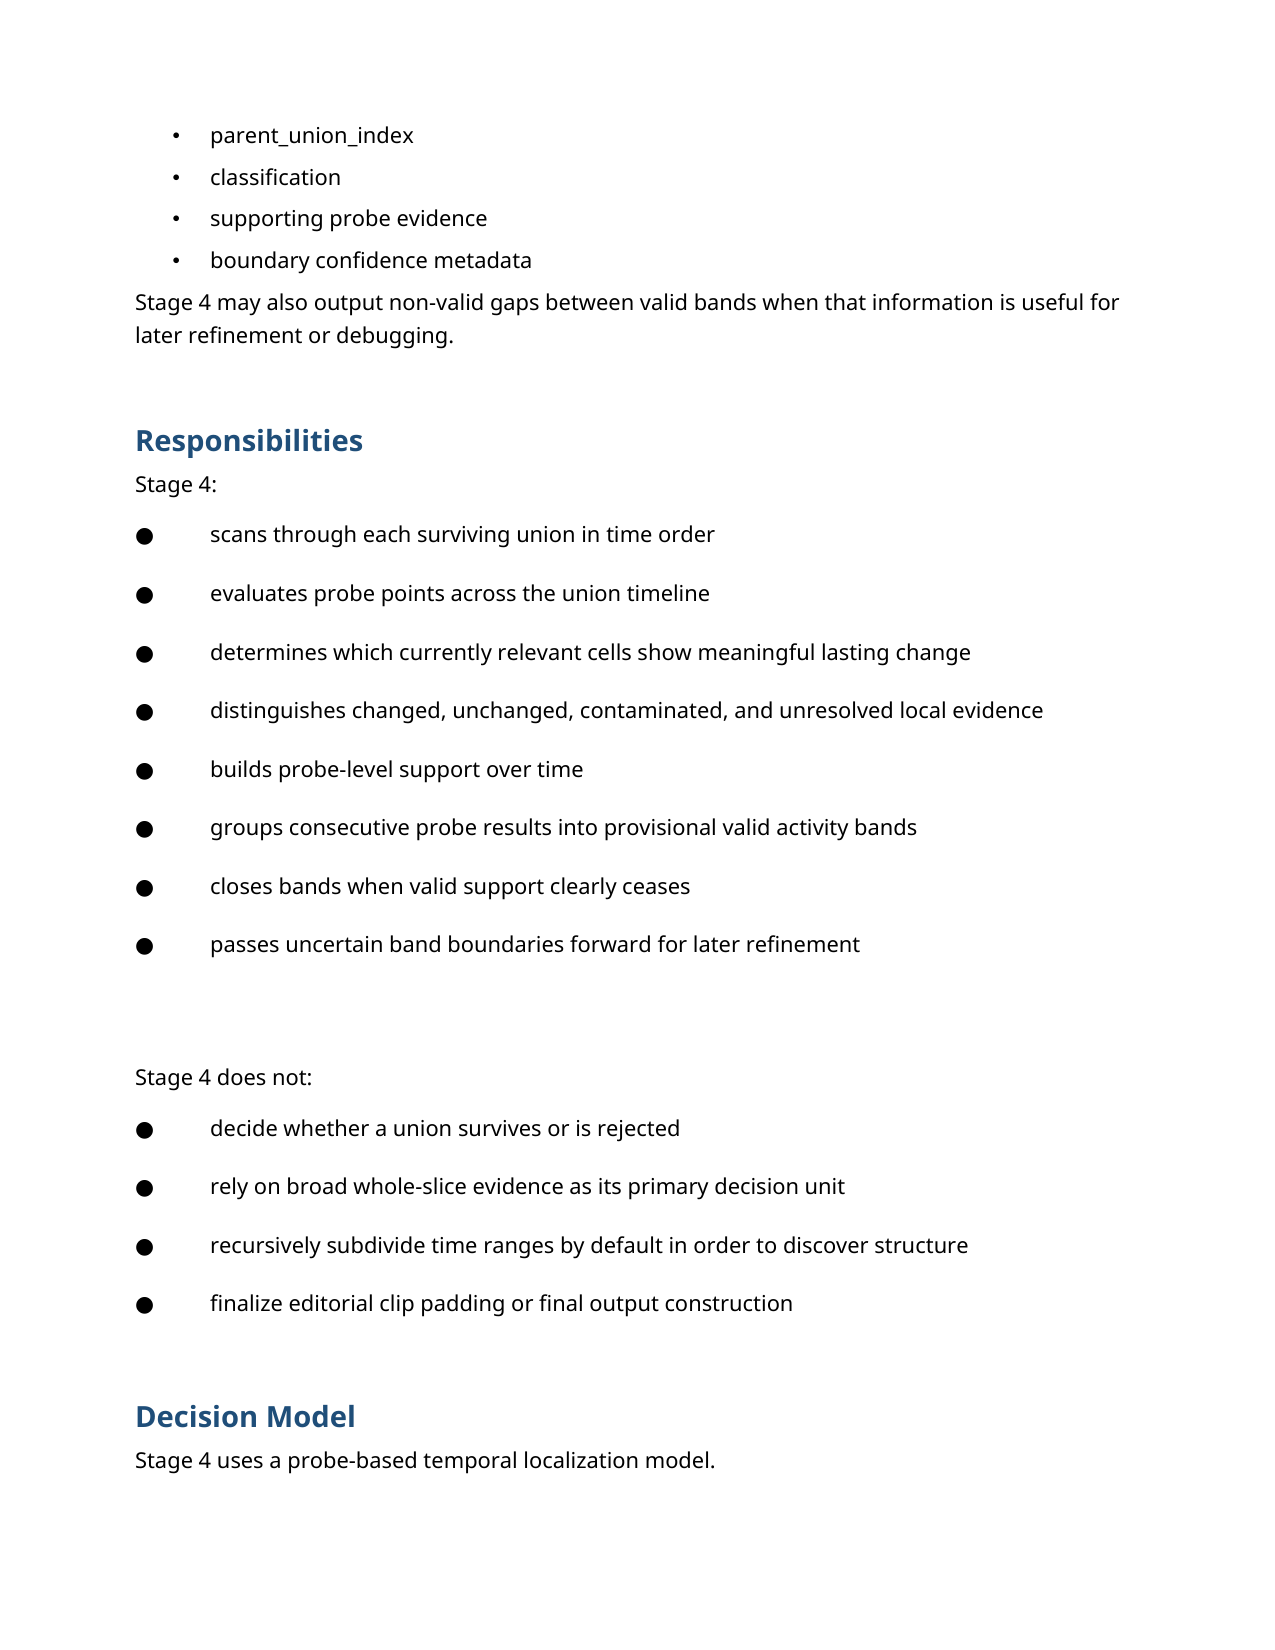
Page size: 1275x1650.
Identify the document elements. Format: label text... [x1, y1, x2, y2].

list passes uncertain band boundaries forward for later refinement [135, 920, 1140, 965]
list decide whether a union survives or is rejected [135, 1104, 1140, 1149]
list parent_union_index [172, 120, 1140, 150]
list distinguishes changed, unchanged, contaminated, and unresolved local evidence [135, 686, 1140, 731]
list rely on broad whole-slice evidence as its primary decision unit [135, 1162, 1140, 1207]
list groups consecutive probe results into provisional valid activity bands [135, 803, 1140, 848]
list scans through each surviving union in time order [135, 510, 1140, 555]
list finalize editorial clip padding or final output construction [135, 1279, 1140, 1324]
list Stage 4: [135, 469, 1140, 498]
subtitle Responsibilities [135, 420, 1140, 460]
text Stage 4 may also output non-valid gaps between valid bands when that information is useful for later refinement or debugging. [135, 287, 1140, 350]
list evaluates probe points across the union timeline [135, 569, 1140, 614]
text Stage 4 uses a probe-based temporal localization model. [135, 1445, 1140, 1475]
list closes bands when valid support clearly ceases [135, 862, 1140, 907]
list classification [172, 162, 1140, 191]
list builds probe-level support over time [135, 744, 1140, 789]
subtitle Decision Model [135, 1396, 1140, 1436]
list Stage 4 does not: [135, 1062, 1140, 1092]
list supporting probe evidence [172, 203, 1140, 233]
list determines which currently relevant cells show meaningful lasting change [135, 627, 1140, 672]
list boundary confidence metadata [172, 245, 1140, 275]
list recursively subdivide time ranges by default in order to discover structure [135, 1221, 1140, 1266]
